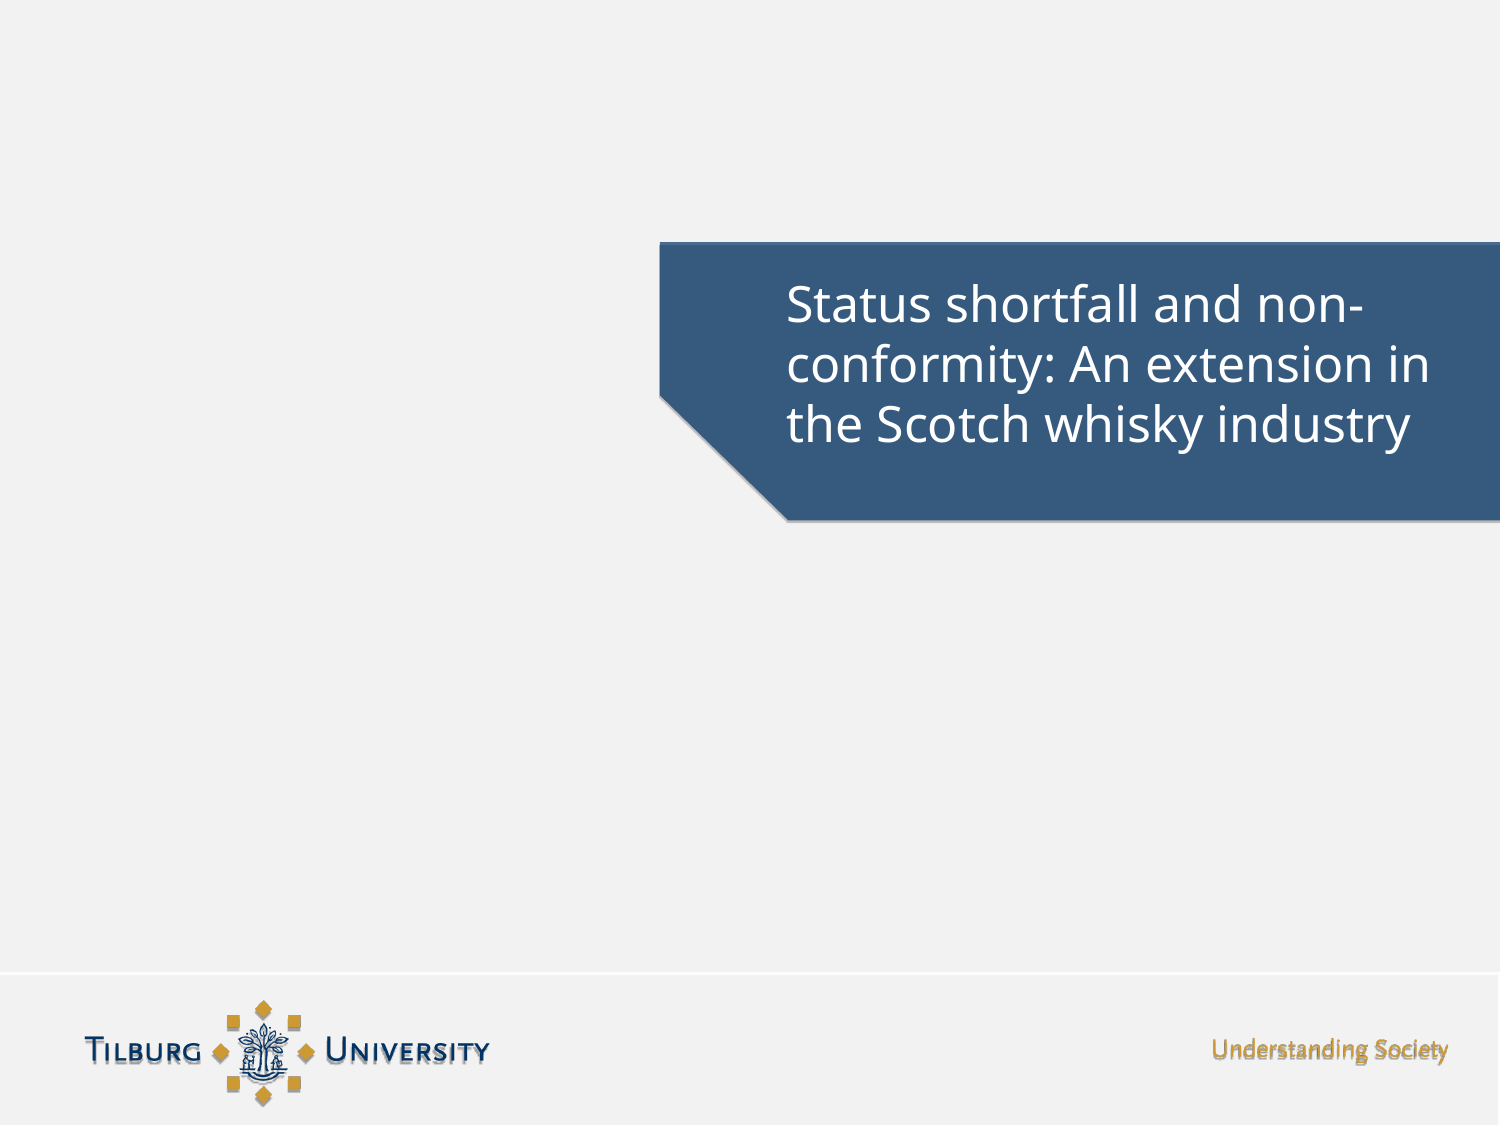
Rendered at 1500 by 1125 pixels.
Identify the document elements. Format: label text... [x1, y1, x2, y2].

title Status shortfall and non-conformity: An extension in the Scotch whisky industry [771, 242, 1474, 484]
